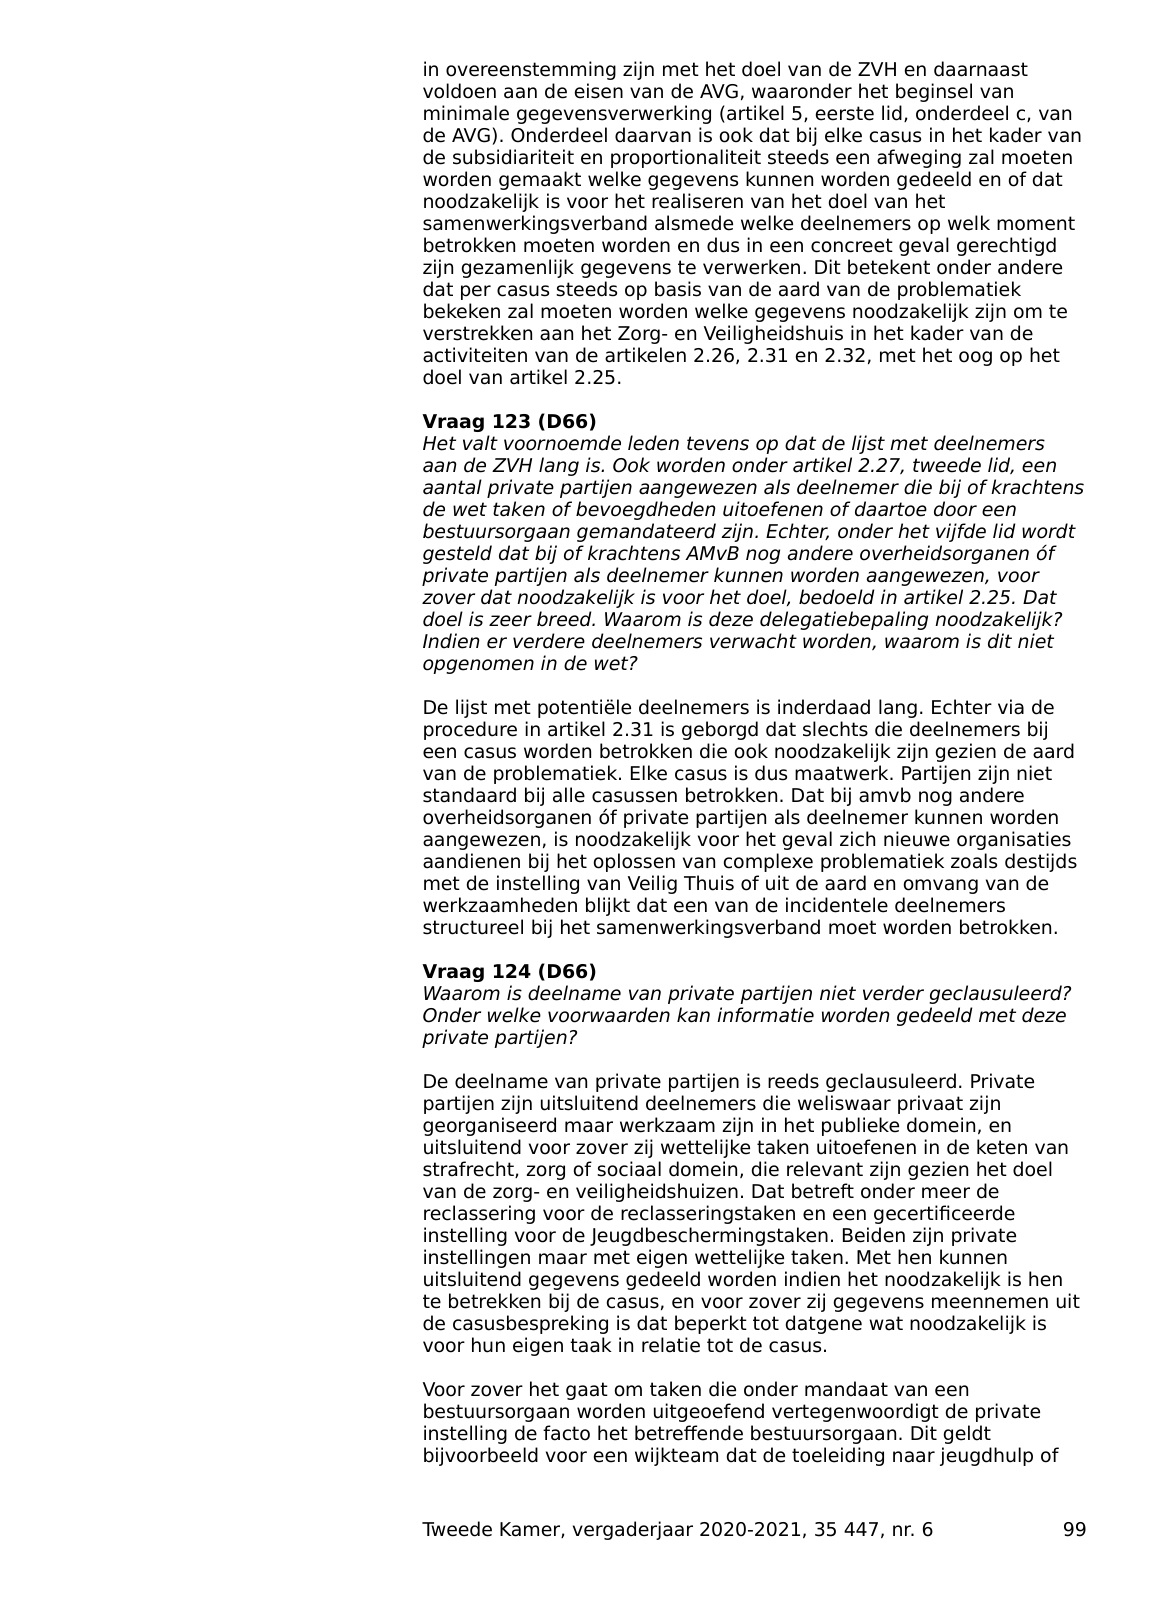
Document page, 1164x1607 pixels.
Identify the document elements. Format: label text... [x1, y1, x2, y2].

text De deelname van private partijen is reeds geclausuleerd. Private partijen zijn uitsluitend deelnemers die weliswaar privaat zijn georganiseerd maar werkzaam zijn in het publieke domein, en uitsluitend voor zover zij wettelijke taken uitoefenen in de keten van strafrecht, zorg of sociaal domein, die relevant zijn gezien het doel van de zorg- en veiligheidshuizen. Dat betreft onder meer de reclassering voor de reclasseringstaken en een gecertificeerde instelling voor de Jeugdbeschermingstaken. Beiden zijn private instellingen maar met eigen wettelijke taken. Met hen kunnen uitsluitend gegevens gedeeld worden indien het noodzakelijk is hen te betrekken bij de casus, en voor zover zij gegevens meennemen uit de casusbespreking is dat beperkt tot datgene wat noodzakelijk is voor hun eigen taak in relatie tot de casus. [422, 1071, 1087, 1357]
text in overeenstemming zijn met het doel van de ZVH en daarnaast voldoen aan de eisen van de AVG, waaronder het beginsel van minimale gegevensverwerking (artikel 5, eerste lid, onderdeel c, van de AVG). Onderdeel daarvan is ook dat bij elke casus in het kader van de subsidiariteit en proportionaliteit steeds een afweging zal moeten worden gemaakt welke gegevens kunnen worden gedeeld en of dat noodzakelijk is voor het realiseren van het doel van het samenwerkingsverband alsmede welke deelnemers op welk moment betrokken moeten worden en dus in een concreet geval gerechtigd zijn gezamenlijk gegevens te verwerken. Dit betekent onder andere dat per casus steeds op basis van de aard van de problematiek bekeken zal moeten worden welke gegevens noodzakelijk zijn om te verstrekken aan het Zorg- en Veiligheidshuis in het kader van de activiteiten van de artikelen 2.26, 2.31 en 2.32, met het oog op het doel van artikel 2.25. [422, 59, 1087, 389]
text De lijst met potentiële deelnemers is inderdaad lang. Echter via de procedure in artikel 2.31 is geborgd dat slechts die deelnemers bij een casus worden betrokken die ook noodzakelijk zijn gezien de aard van de problematiek. Elke casus is dus maatwerk. Partijen zijn niet standaard bij alle casussen betrokken. Dat bij amvb nog andere overheidsorganen óf private partijen als deelnemer kunnen worden aangewezen, is noodzakelijk voor het geval zich nieuwe organisaties aandienen bij het oplossen van complexe problematiek zoals destijds met de instelling van Veilig Thuis of uit de aard en omvang van de werkzaamheden blijkt dat een van de incidentele deelnemers structureel bij het samenwerkingsverband moet worden betrokken. [422, 697, 1087, 939]
text Vraag 123 (D66) [422, 411, 1087, 433]
text Het valt voornoemde leden tevens op dat de lijst met deelnemers aan de ZVH lang is. Ook worden onder artikel 2.27, tweede lid, een aantal private partijen aangewezen als deelnemer die bij of krachtens de wet taken of bevoegdheden uitoefenen of daartoe door een bestuursorgaan gemandateerd zijn. Echter, onder het vijfde lid wordt gesteld dat bij of krachtens AMvB nog andere overheidsorganen óf private partijen als deelnemer kunnen worden aangewezen, voor zover dat noodzakelijk is voor het doel, bedoeld in artikel 2.25. Dat doel is zeer breed. Waarom is deze delegatiebepaling noodzakelijk? Indien er verdere deelnemers verwacht worden, waarom is dit niet opgenomen in de wet? [422, 433, 1087, 675]
text Waarom is deelname van private partijen niet verder geclausuleerd? Onder welke voorwaarden kan informatie worden gedeeld met deze private partijen? [422, 983, 1087, 1049]
text Vraag 124 (D66) [422, 961, 1087, 983]
text Voor zover het gaat om taken die onder mandaat van een bestuursorgaan worden uitgeoefend vertegenwoordigt de private instelling de facto het betreffende bestuursorgaan. Dit geldt bijvoorbeeld voor een wijkteam dat de toeleiding naar jeugdhulp of [422, 1379, 1087, 1467]
